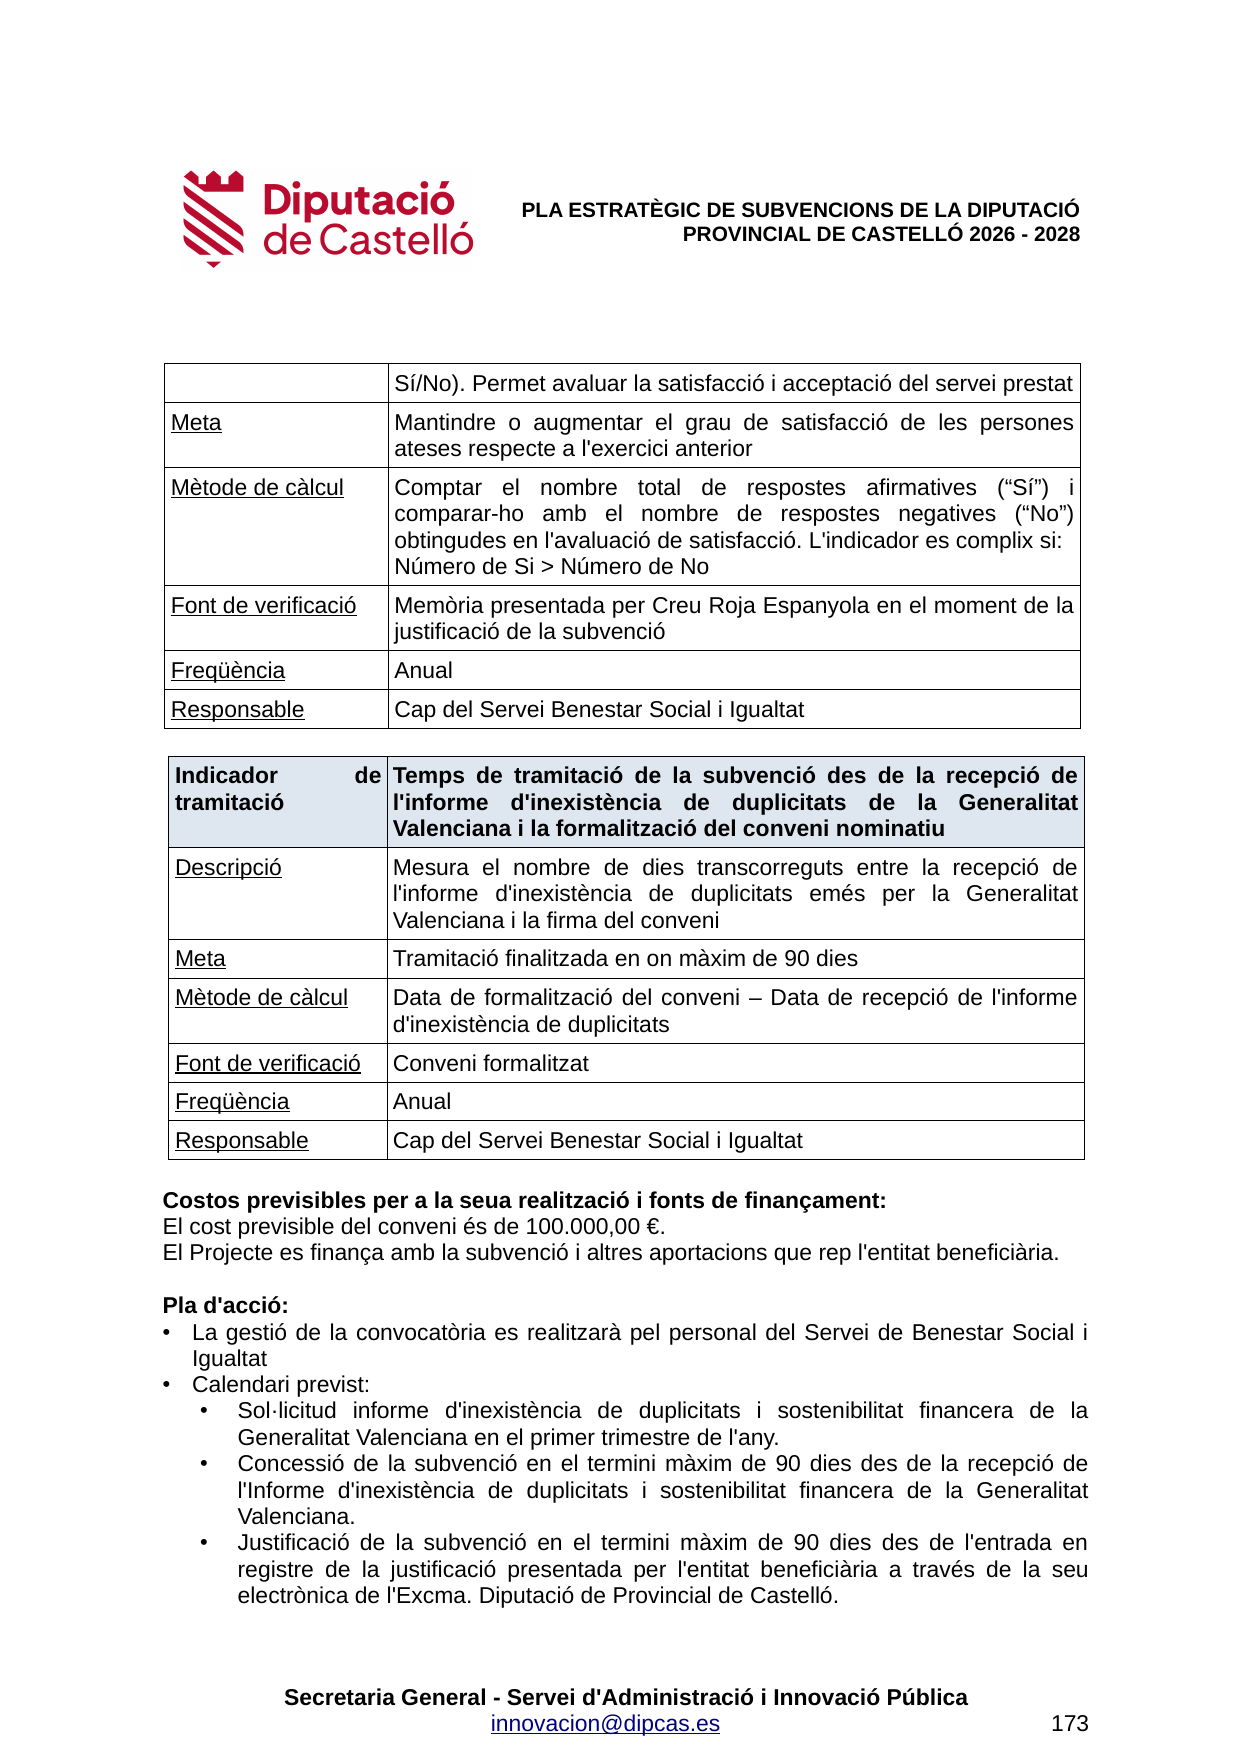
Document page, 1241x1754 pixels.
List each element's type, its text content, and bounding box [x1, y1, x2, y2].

table_cell Meta [169, 940, 387, 977]
list Justificació de la subvenció en el termini màxim de 90 dies des de l'entrada en registre de la justificació presentada per l'entitat beneficiària a través de la seu electrònica de l'Excma. Diputació de Provincial de Castelló. [200, 1529, 1089, 1608]
table_cell Responsable [169, 1121, 387, 1159]
table_cell Freqüència [169, 1083, 387, 1120]
table_cell Mètode de càlcul [169, 979, 387, 1043]
table_cell Font de verificació [165, 586, 388, 650]
table_cell Comptar el nombre total de respostes afirmatives (“Sí”) i comparar-ho amb el nombre de respostes negatives (“No”) obtingudes en l'avaluació de satisfacció. L'indicador es complix si: Número de Si > Número de No [389, 468, 1080, 585]
text El cost previsible del conveni és de 100.000,00 €. [162, 1213, 1089, 1239]
table_cell Responsable [165, 690, 388, 728]
text Pla d'acció: [162, 1292, 1089, 1318]
list Calendari previst: [162, 1371, 1089, 1397]
table_cell Anual [388, 1083, 1084, 1120]
list Sol·licitud informe d'inexistència de duplicitats i sostenibilitat financera de la Generalitat Valenciana en el primer trimestre de l'any. [200, 1397, 1089, 1450]
text Costos previsibles per a la seua realització i fonts de finançament: [162, 1187, 1089, 1213]
table_cell Data de formalització del conveni – Data de recepció de l'informe d'inexistència de duplicitats [388, 979, 1084, 1043]
table_cell Font de verificació [169, 1044, 387, 1082]
table_cell Meta [165, 403, 388, 467]
table_cell Mètode de càlcul [165, 468, 388, 585]
table_cell Sí/No). Permet avaluar la satisfacció i acceptació del servei prestat [389, 364, 1080, 402]
table_cell Conveni formalitzat [388, 1044, 1084, 1082]
list Concessió de la subvenció en el termini màxim de 90 dies des de la recepció de l'Informe d'inexistència de duplicitats i sostenibilitat financera de la Generalitat Valenciana. [200, 1450, 1089, 1529]
table_cell Cap del Servei Benestar Social i Igualtat [388, 1121, 1084, 1159]
table_cell Freqüència [165, 651, 388, 689]
table_cell Cap del Servei Benestar Social i Igualtat [389, 690, 1080, 728]
table_cell Mantindre o augmentar el grau de satisfacció de les persones ateses respecte a l'exercici anterior [389, 403, 1080, 467]
picture [178, 167, 478, 272]
text El Projecte es finança amb la subvenció i altres aportacions que rep l'entitat beneficiària. [162, 1239, 1089, 1266]
table_header Indicador de tramitació [169, 757, 387, 847]
table_cell Memòria presentada per Creu Roja Espanyola en el moment de la justificació de la subvenció [389, 586, 1080, 650]
table_cell Anual [389, 651, 1080, 689]
list La gestió de la convocatòria es realitzarà pel personal del Servei de Benestar Social i Igualtat [162, 1318, 1089, 1371]
table_cell Tramitació finalitzada en on màxim de 90 dies [388, 940, 1084, 977]
table_cell Descripció [169, 848, 387, 939]
table_header Temps de tramitació de la subvenció des de la recepció de l'informe d'inexistència de duplicitats de la Generalitat Valenciana i la formalització del conveni nominatiu [388, 757, 1084, 847]
table_cell [165, 364, 388, 402]
table_cell Mesura el nombre de dies transcorreguts entre la recepció de l'informe d'inexistència de duplicitats emés per la Generalitat Valenciana i la firma del conveni [388, 848, 1084, 939]
